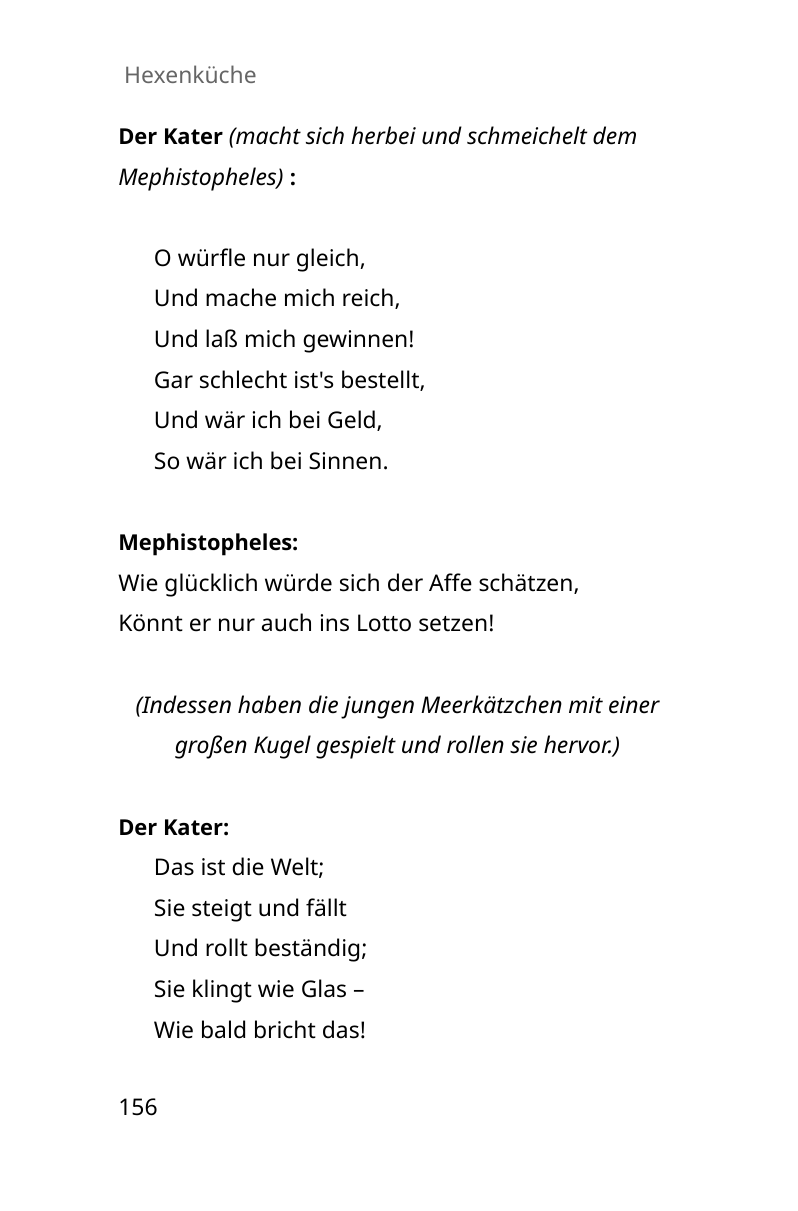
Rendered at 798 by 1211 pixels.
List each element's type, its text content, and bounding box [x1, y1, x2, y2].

text Der Kater: Das ist die Welt; Sie steigt und fällt Und rollt beständig; Sie klingt wie Glas – Wie bald bricht das! [118, 782, 679, 1045]
text (Indessen haben die jungen Meerkätzchen mit einer großen Kugel gespielt und rollen sie hervor.) [118, 666, 679, 760]
text Der Kater (macht sich herbei und schmeichelt dem Mephistopheles) : [118, 120, 679, 192]
text O würfle nur gleich, Und mache mich reich, Und laß mich gewinnen! Gar schlecht ist's bestellt, Und wär ich bei Geld, So wär ich bei Sinnen. [118, 219, 679, 476]
text Mephistopheles: Wie glücklich würde sich der Affe schätzen, Könnt er nur auch ins Lotto setzen! [118, 503, 679, 638]
